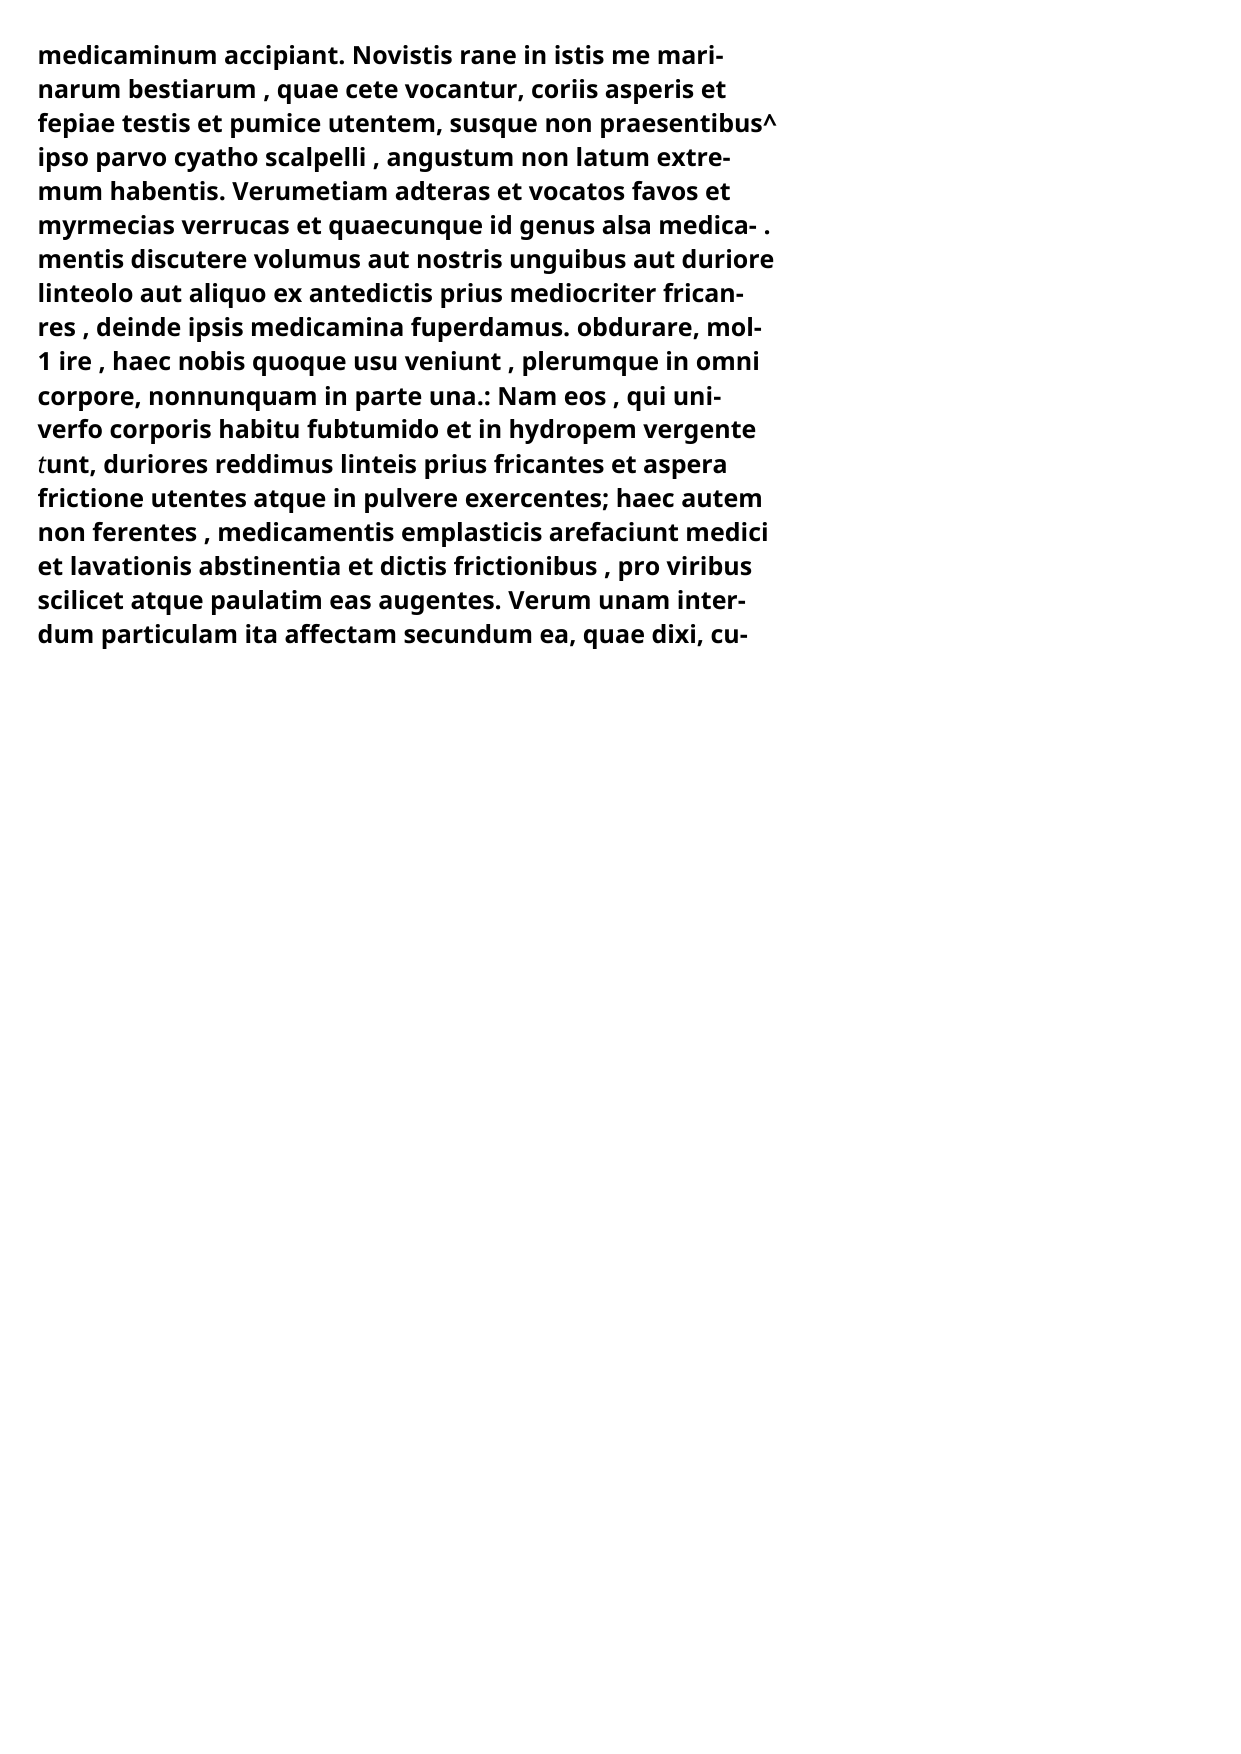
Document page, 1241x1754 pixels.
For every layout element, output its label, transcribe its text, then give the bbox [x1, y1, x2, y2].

text medicaminum accipiant. Novistis rane in istis me mari- narum bestiarum , quae cete vocantur, coriis asperis et fepiae testis et pumice utentem, susque non praesentibus^ ipso parvo cyatho scalpelli , angustum non latum extre- mum habentis. Verumetiam adteras et vocatos favos et myrmecias verrucas et quaecunque id genus alsa medica- . mentis discutere volumus aut nostris unguibus aut duriore linteolo aut aliquo ex antedictis prius mediocriter frican- res , deinde ipsis medicamina fuperdamus. obdurare, mol- 1 ire , haec nobis quoque usu veniunt , plerumque in omni corpore, nonnunquam in parte una.: Nam eos , qui uni- verfo corporis habitu fubtumido et in hydropem vergente tunt, duriores reddimus linteis prius fricantes et aspera frictione utentes atque in pulvere exercentes; haec autem non ferentes , medicamentis emplasticis arefaciunt medici et lavationis abstinentia et dictis frictionibus , pro viribus scilicet atque paulatim eas augentes. Verum unam inter- dum particulam ita affectam secundum ea, quae dixi, cu- [37, 37, 1203, 651]
